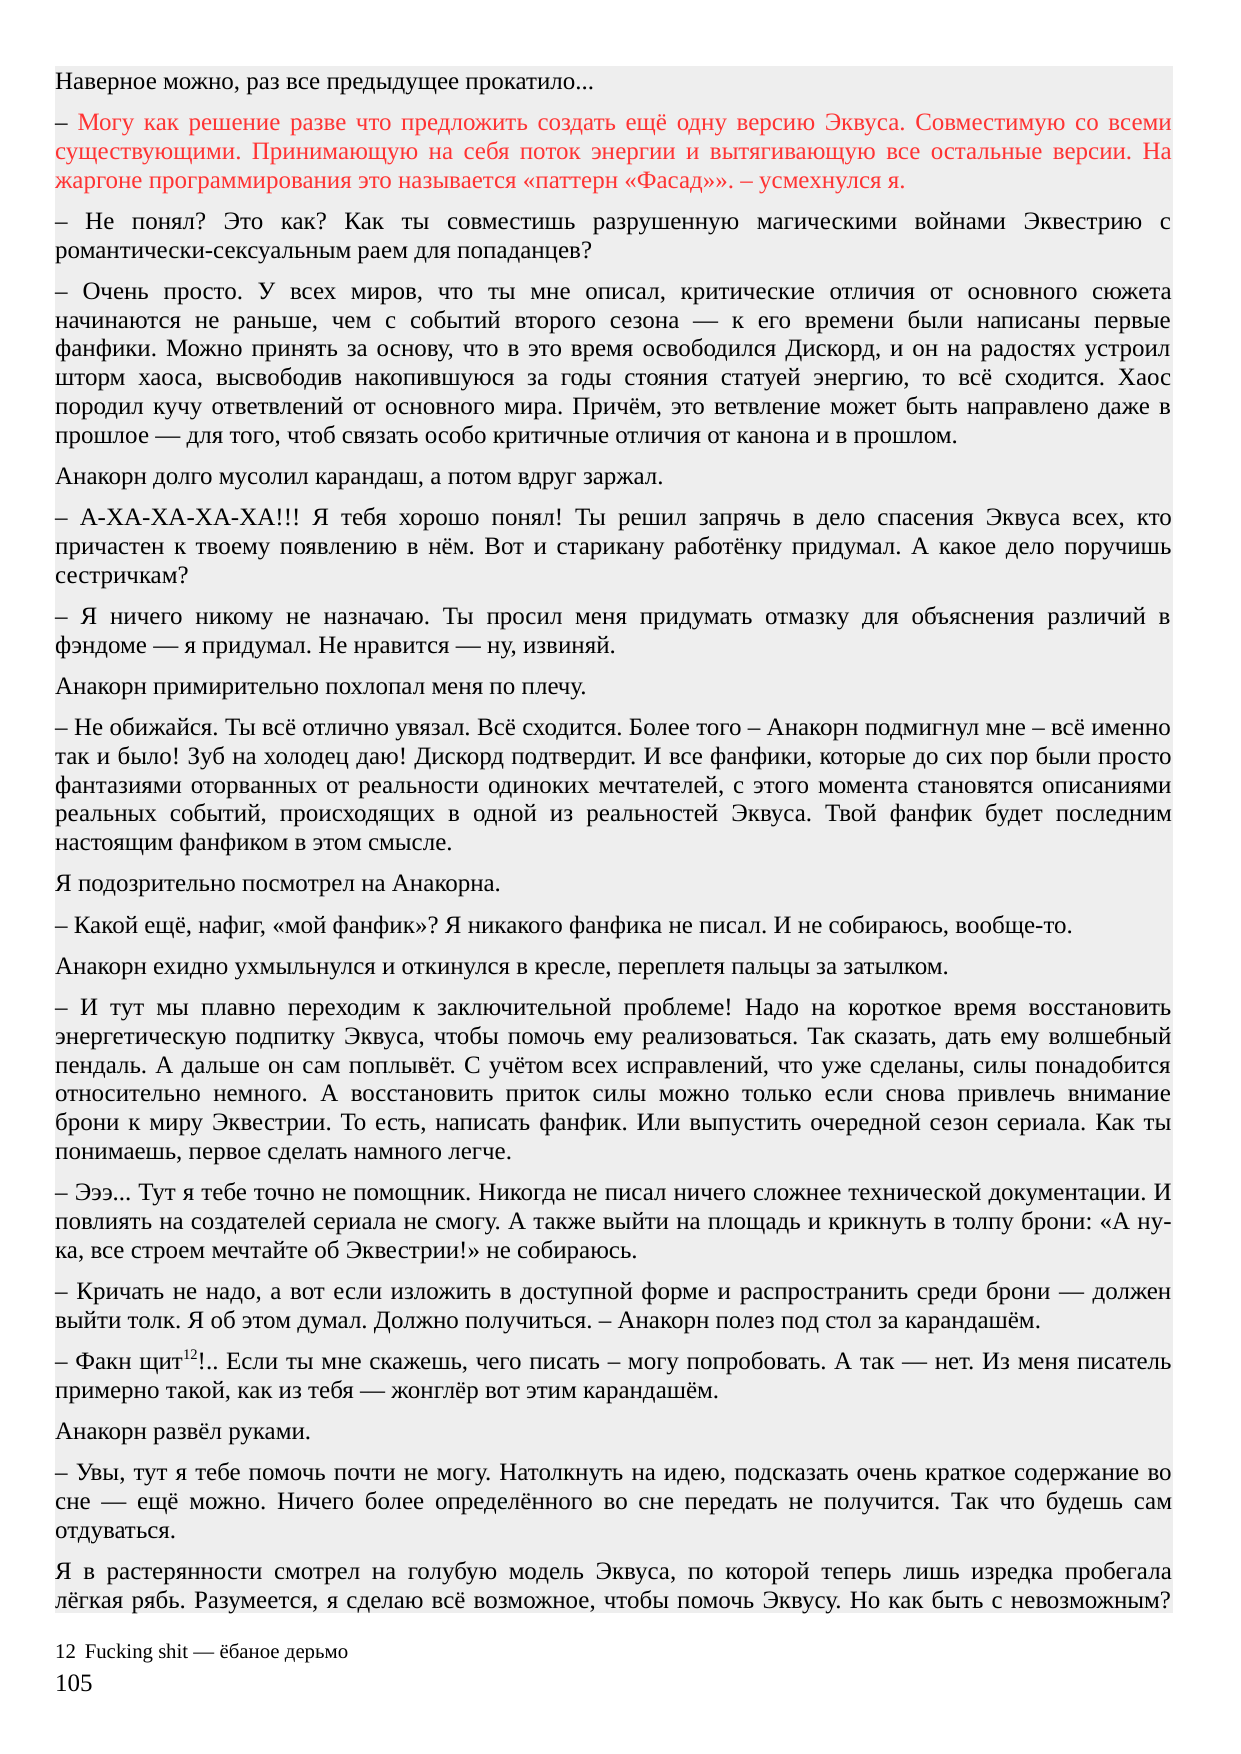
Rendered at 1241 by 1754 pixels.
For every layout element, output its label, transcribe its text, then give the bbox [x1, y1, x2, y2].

text Я подозрительно посмотрел на Анакорна. [55, 868, 1173, 897]
text – Факн щит!.. Если ты мне скажешь, чего писать – могу попробовать. А так — нет. Из меня писатель примерно такой, как из тебя — жонглёр вот этим карандашём. [55, 1346, 1173, 1403]
text – Эээ... Тут я тебе точно не помощник. Никогда не писал ничего сложнее технической документации. И повлиять на создателей сериала не смогу. А также выйти на площадь и крикнуть в толпу брони: «А ну-ка, все строем мечтайте об Эквестрии!» не собираюсь. [55, 1177, 1173, 1263]
text – И тут мы плавно переходим к заключительной проблеме! Надо на короткое время восстановить энергетическую подпитку Эквуса, чтобы помочь ему реализоваться. Так сказать, дать ему волшебный пендаль. А дальше он сам поплывёт. С учётом всех исправлений, что уже сделаны, силы понадобится относительно немного. А восстановить приток силы можно только если снова привлечь внимание брони к миру Эквестрии. То есть, написать фанфик. Или выпустить очередной сезон сериала. Как ты понимаешь, первое сделать намного легче. [55, 992, 1173, 1165]
text Анакорн примирительно похлопал меня по плечу. [55, 671, 1173, 700]
text Fucking shit — ёбаное дерьмо [55, 1639, 1173, 1663]
text – Увы, тут я тебе помочь почти не могу. Натолкнуть на идею, подсказать очень краткое содержание во сне — ещё можно. Ничего более определённого во сне передать не получится. Так что будешь сам отдуваться. [55, 1457, 1173, 1543]
text – Очень просто. У всех миров, что ты мне описал, критические отличия от основного сюжета начинаются не раньше, чем с событий второго сезона — к его времени были написаны первые фанфики. Можно принять за основу, что в это время освободился Дискорд, и он на радостях устроил шторм хаоса, высвободив накопившуюся за годы стояния статуей энергию, то всё сходится. Хаос породил кучу ответвлений от основного мира. Причём, это ветвление может быть направлено даже в прошлое — для того, чтоб связать особо критичные отличия от канона и в прошлом. [55, 276, 1173, 448]
text Наверное можно, раз все предыдущее прокатило... [55, 66, 1173, 95]
text Я в растерянности смотрел на голубую модель Эквуса, по которой теперь лишь изредка пробегала лёгкая рябь. Разумеется, я сделаю всё возможное, чтобы помочь Эквусу. Но как быть с невозможным? [55, 1556, 1173, 1613]
text Анакорн ехидно ухмыльнулся и откинулся в кресле, переплетя пальцы за затылком. [55, 951, 1173, 980]
text – Не обижайся. Ты всё отлично увязал. Всё сходится. Более того – Анакорн подмигнул мне – всё именно так и было! Зуб на холодец даю! Дискорд подтвердит. И все фанфики, которые до сих пор были просто фантазиями оторванных от реальности одиноких мечтателей, с этого момента становятся описаниями реальных событий, происходящих в одной из реальностей Эквуса. Твой фанфик будет последним настоящим фанфиком в этом смысле. [55, 712, 1173, 856]
text – А-ХА-ХА-ХА-ХА!!! Я тебя хорошо понял! Ты решил запрячь в дело спасения Эквуса всех, кто причастен к твоему появлению в нём. Вот и старикану работёнку придумал. А какое дело поручишь сестричкам? [55, 502, 1173, 588]
text Анакорн долго мусолил карандаш, а потом вдруг заржал. [55, 461, 1173, 490]
text – Я ничего никому не назначаю. Ты просил меня придумать отмазку для объяснения различий в фэндоме — я придумал. Не нравится — ну, извиняй. [55, 601, 1173, 658]
text – Могу как решение разве что предложить создать ещё одну версию Эквуса. Совместимую со всеми существующими. Принимающую на себя поток энергии и вытягивающую все остальные версии. На жаргоне программирования это называется «паттерн «Фасад»». – усмехнулся я. [55, 107, 1173, 193]
text Анакорн развёл руками. [55, 1416, 1173, 1445]
text – Какой ещё, нафиг, «мой фанфик»? Я никакого фанфика не писал. И не собираюсь, вообще-то. [55, 910, 1173, 938]
text – Не понял? Это как? Как ты совместишь разрушенную магическими войнами Эквестрию с романтически-сексуальным раем для попаданцев? [55, 206, 1173, 263]
text – Кричать не надо, а вот если изложить в доступной форме и распространить среди брони — должен выйти толк. Я об этом думал. Должно получиться. – Анакорн полез под стол за карандашём. [55, 1276, 1173, 1333]
